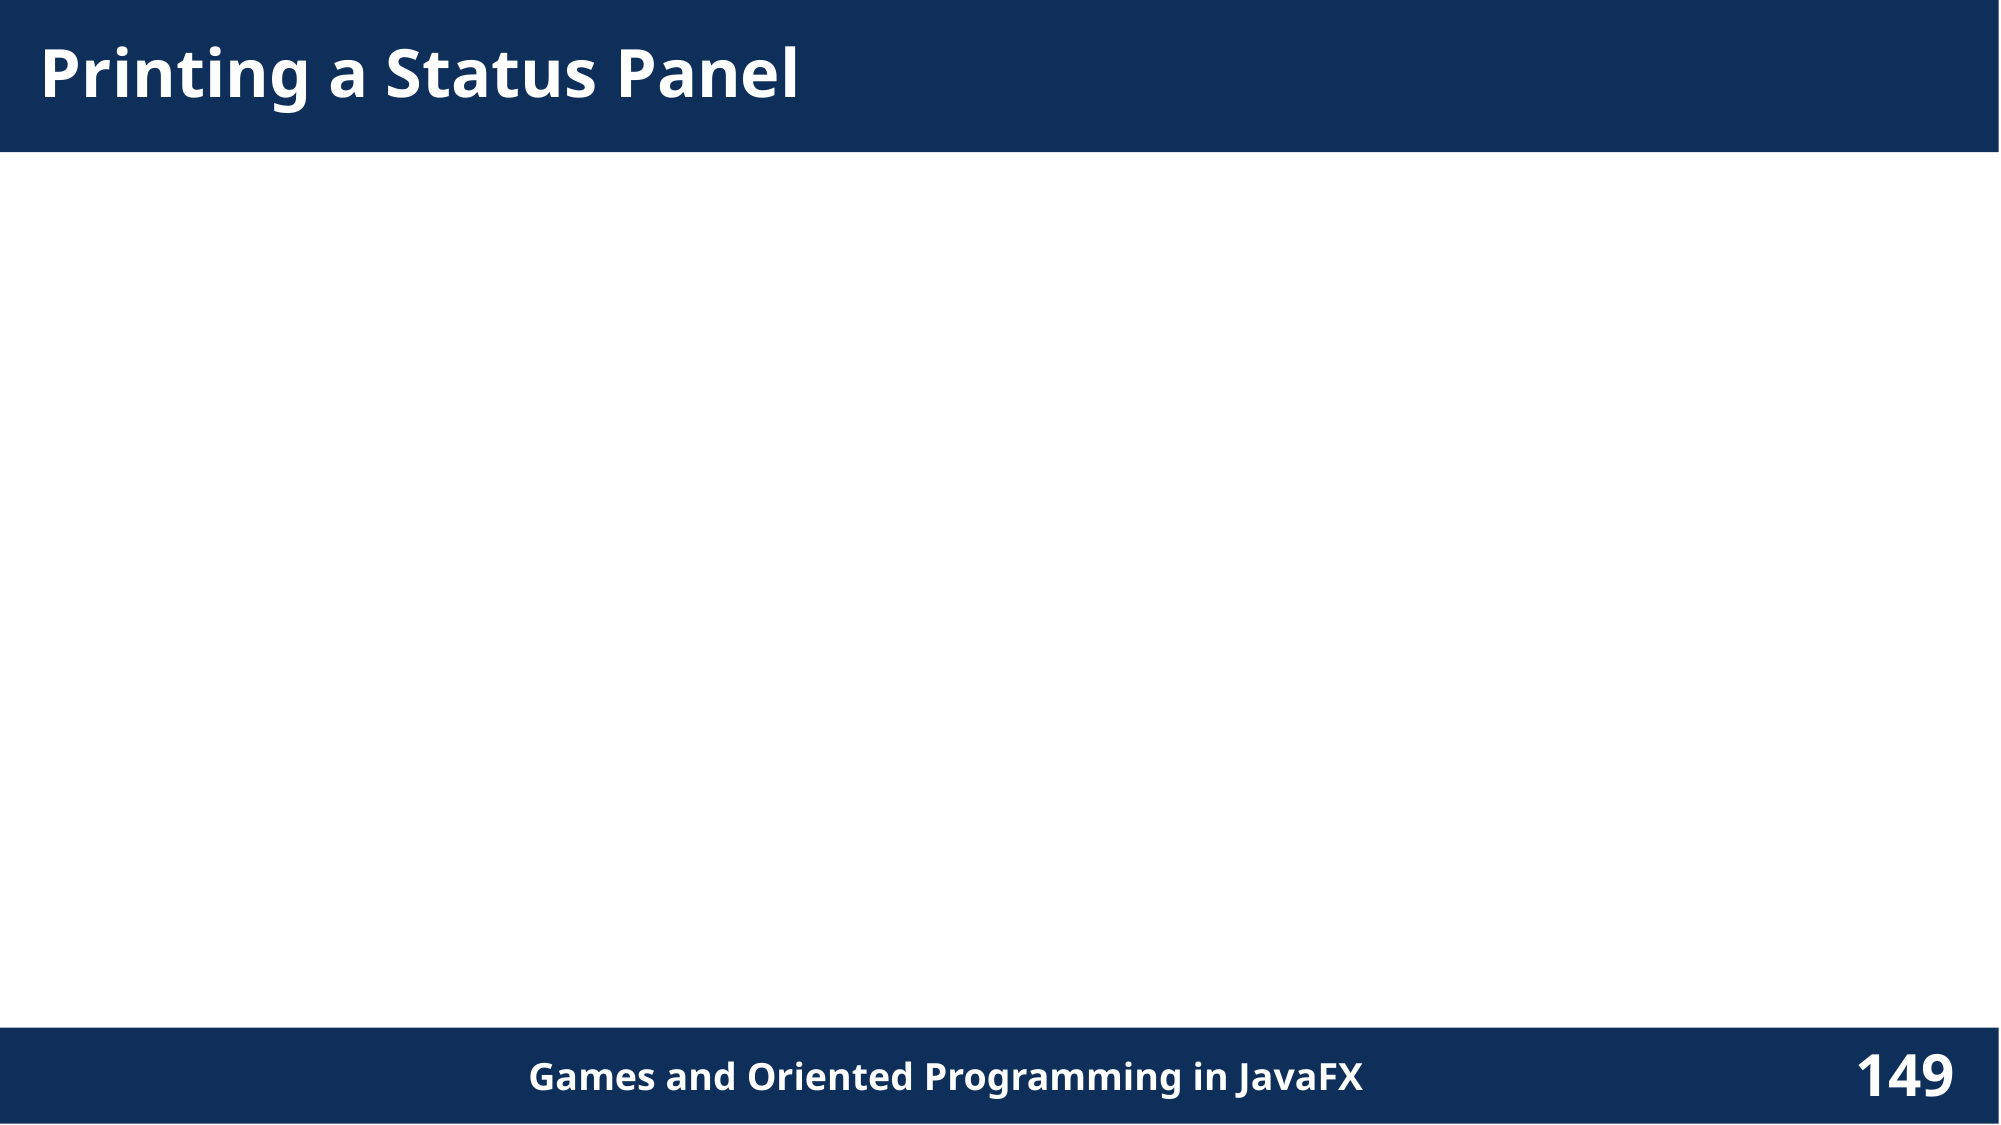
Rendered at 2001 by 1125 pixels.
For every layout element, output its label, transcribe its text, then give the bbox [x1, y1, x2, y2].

text_box Printing a Status Panel [25, 23, 1999, 119]
